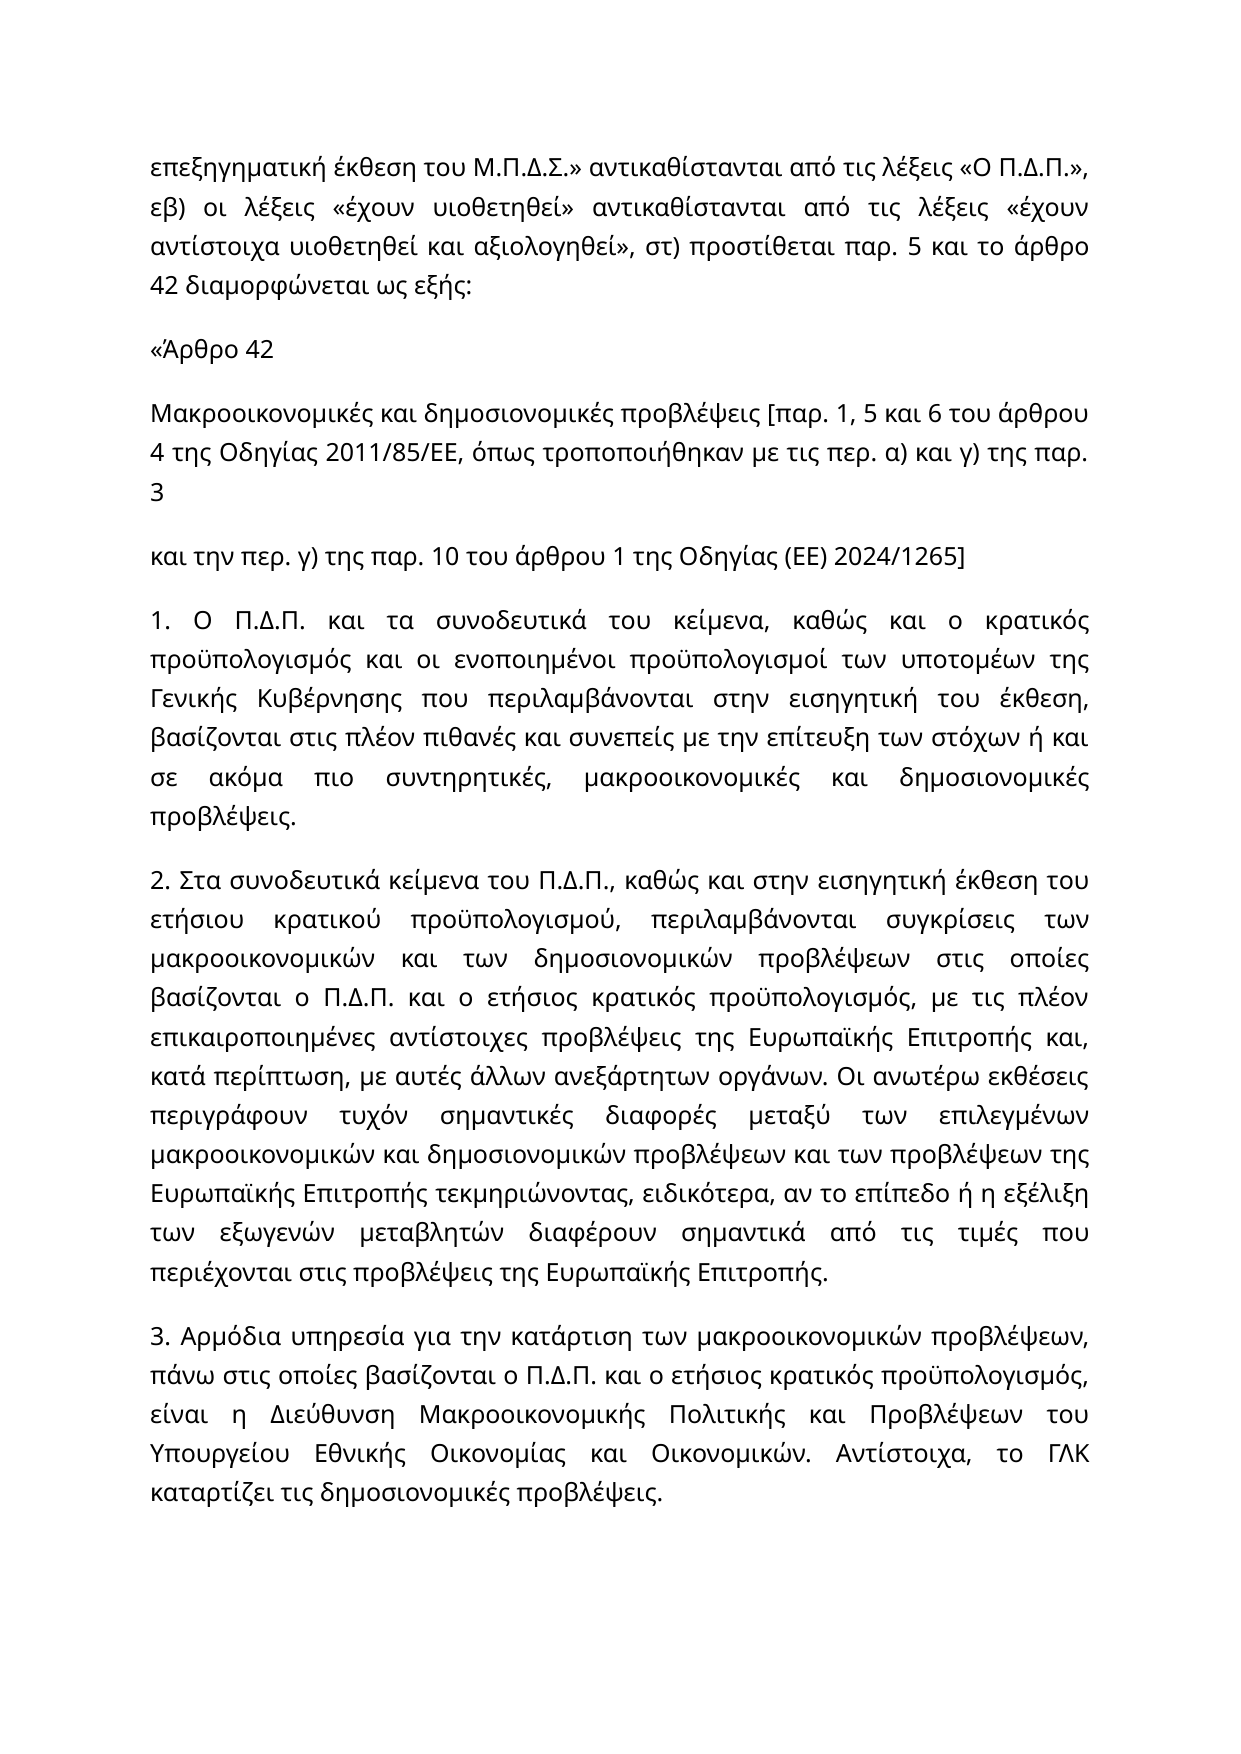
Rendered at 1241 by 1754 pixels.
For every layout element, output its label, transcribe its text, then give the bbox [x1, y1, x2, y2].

text και την περ. γ) της παρ. 10 του άρθρου 1 της Οδηγίας (ΕΕ) 2024/1265] [150, 538, 1090, 572]
text Μακροοικονομικές και δημοσιονομικές προβλέψεις [παρ. 1, 5 και 6 του άρθρου 4 της Οδηγίας 2011/85/ΕΕ, όπως τροποποιήθηκαν με τις περ. α) και γ) της παρ. 3 [150, 396, 1090, 508]
text 2. Στα συνοδευτικά κείμενα του Π.Δ.Π., καθώς και στην εισηγητική έκθεση του ετήσιου κρατικού προϋπολογισμού, περιλαμβάνονται συγκρίσεις των μακροοικονομικών και των δημοσιονομικών προβλέψεων στις οποίες βασίζονται ο Π.Δ.Π. και ο ετήσιος κρατικός προϋπολογισμός, με τις πλέον επικαιροποιημένες αντίστοιχες προβλέψεις της Ευρωπαϊκής Επιτροπής και, κατά περίπτωση, με αυτές άλλων ανεξάρτητων οργάνων. Οι ανωτέρω εκθέσεις περιγράφουν τυχόν σημαντικές διαφορές μεταξύ των επιλεγμένων μακροοικονομικών και δημοσιονομικών προβλέψεων και των προβλέψεων της Ευρωπαϊκής Επιτροπής τεκμηριώνοντας, ειδικότερα, αν το επίπεδο ή η εξέλιξη των εξωγενών μεταβλητών διαφέρουν σημαντικά από τις τιμές που περιέχονται στις προβλέψεις της Ευρωπαϊκής Επιτροπής. [150, 862, 1090, 1288]
text επεξηγηματική έκθεση του Μ.Π.Δ.Σ.» αντικαθίστανται από τις λέξεις «Ο Π.Δ.Π.», εβ) οι λέξεις «έχουν υιοθετηθεί» αντικαθίστανται από τις λέξεις «έχουν αντίστοιχα υιοθετηθεί και αξιολογηθεί», στ) προστίθεται παρ. 5 και το άρθρο 42 διαμορφώνεται ως εξής: [150, 150, 1090, 302]
text 1. Ο Π.Δ.Π. και τα συνοδευτικά του κείμενα, καθώς και ο κρατικός προϋπολογισμός και οι ενοποιημένοι προϋπολογισμοί των υποτομέων της Γενικής Κυβέρνησης που περιλαμβάνονται στην εισηγητική του έκθεση, βασίζονται στις πλέον πιθανές και συνεπείς με την επίτευξη των στόχων ή και σε ακόμα πιο συντηρητικές, μακροοικονομικές και δημοσιονομικές προβλέψεις. [150, 602, 1090, 832]
text 3. Αρμόδια υπηρεσία για την κατάρτιση των μακροοικονομικών προβλέψεων, πάνω στις οποίες βασίζονται ο Π.Δ.Π. και ο ετήσιος κρατικός προϋπολογισμός, είναι η Διεύθυνση Μακροοικονομικής Πολιτικής και Προβλέψεων του Υπουργείου Εθνικής Οικονομίας και Οικονομικών. Αντίστοιχα, το ΓΛΚ καταρτίζει τις δημοσιονομικές προβλέψεις. [150, 1318, 1090, 1509]
text «Άρθρο 42 [150, 332, 1090, 366]
